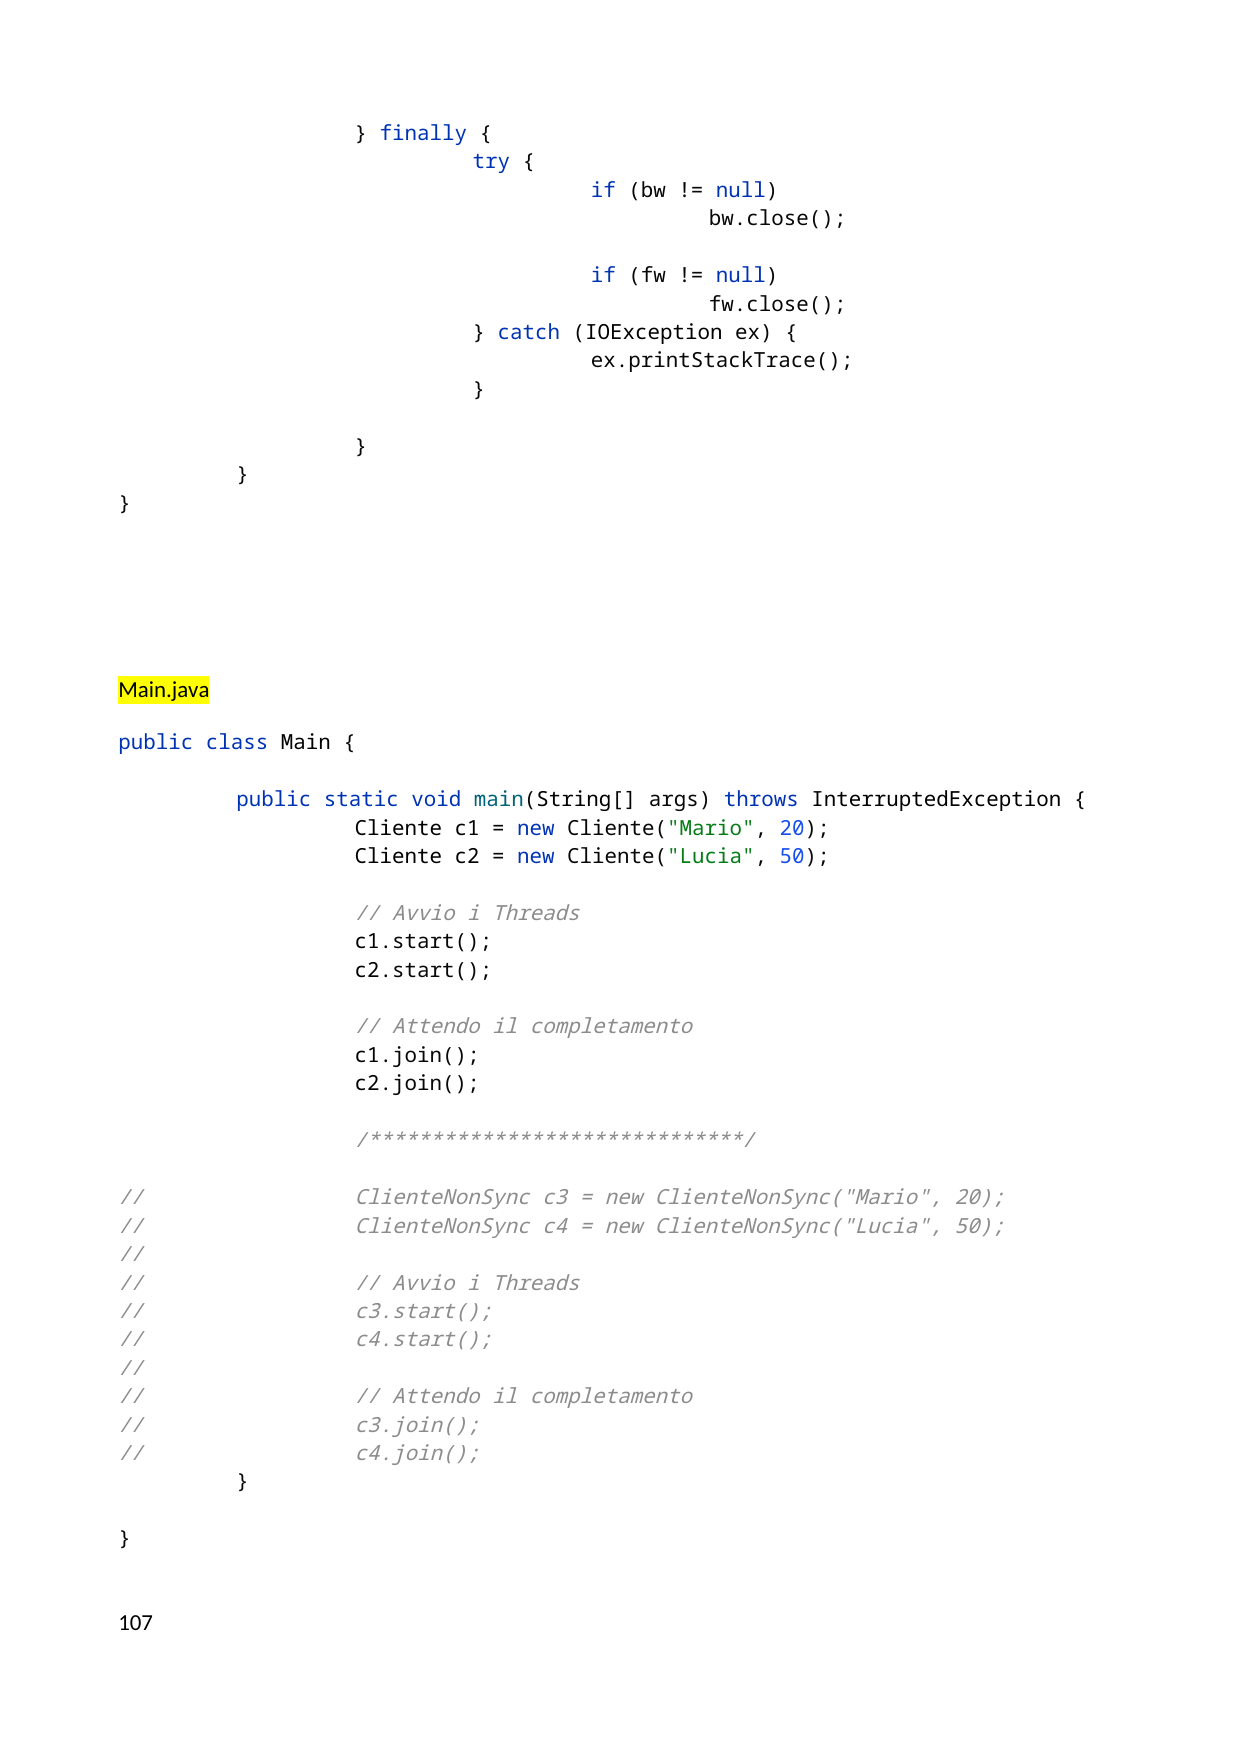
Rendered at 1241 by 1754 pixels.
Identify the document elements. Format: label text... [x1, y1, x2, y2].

text } finally { try { if (bw != null) bw.close(); if (fw != null) fw.close(); } catch (IOException ex) { ex.printStackTrace(); } } } } [118, 118, 1122, 540]
text Main.java [118, 676, 1122, 727]
text public class Main { public static void main(String[] args) throws InterruptedException { Cliente c1 = new Cliente("Mario", 20); Cliente c2 = new Cliente("Lucia", 50); // Avvio i Threads c1.start(); c2.start(); // Attendo il completamento c1.join(); c2.join(); /******************************/ // ClienteNonSync c3 = new ClienteNonSync("Mario", 20); // ClienteNonSync c4 = new ClienteNonSync("Lucia", 50); // // // Avvio i Threads // c3.start(); // c4.start(); // // // Attendo il completamento // c3.join(); // c4.join(); } } [118, 727, 1122, 1552]
